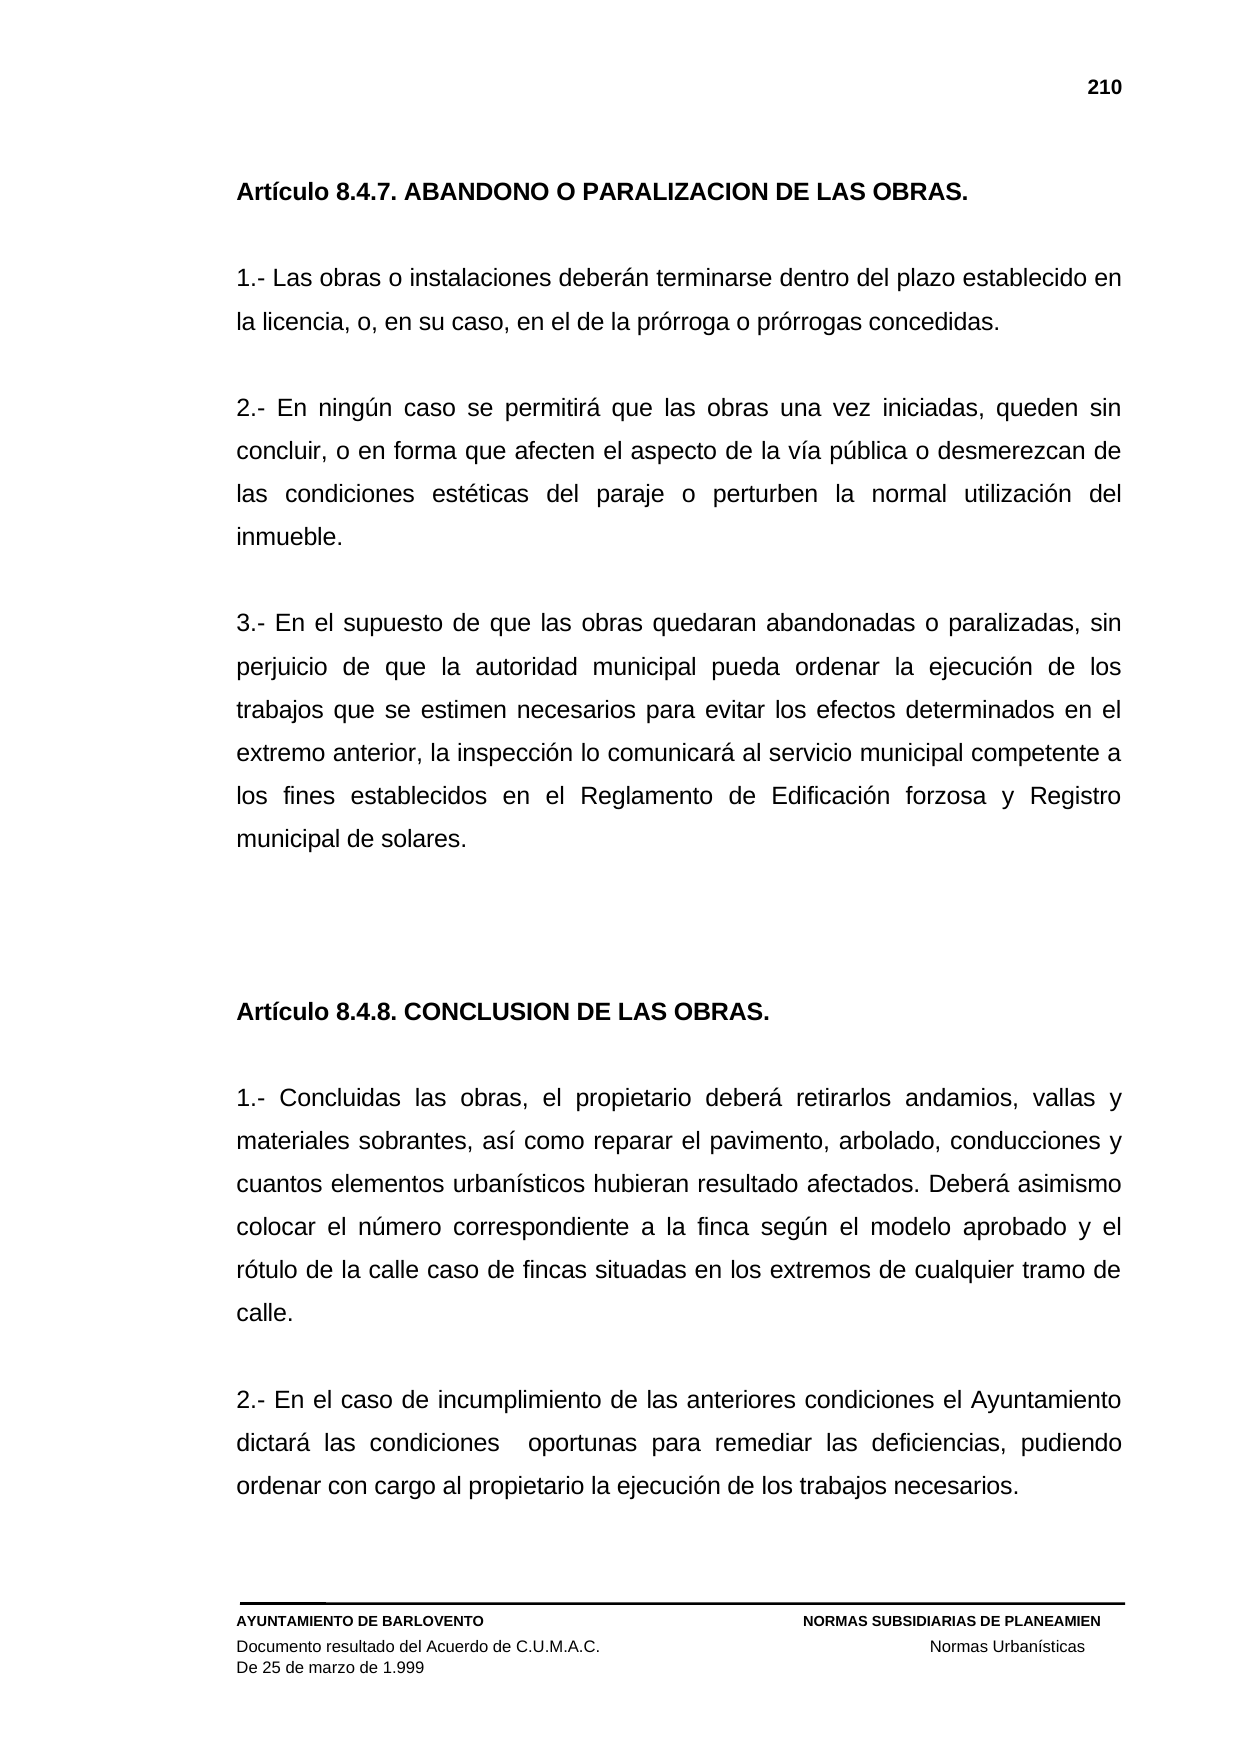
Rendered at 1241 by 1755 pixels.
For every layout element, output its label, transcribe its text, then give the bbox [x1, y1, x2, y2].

text 3.‑ En el supuesto de que las obras quedaran abandonadas o paralizadas, sin perjuicio de que la autoridad municipal pueda ordenar la ejecución de los trabajos que se estimen necesarios para evitar los efectos determinados en el extremo anterior, la inspección lo comunicará al servicio municipal competente a los fines establecidos en el Reglamento de Edificación forzosa y Registro municipal de solares. [236, 608, 1122, 853]
text 1.‑ Concluidas las obras, el propietario deberá retirarlos andamios, vallas y materiales sobrantes, así como reparar el pavimento, arbolado, conducciones y cuantos elementos urbanísticos hubieran resultado afectados. Deberá asimismo colocar el número correspondiente a la finca según el modelo aprobado y el rótulo de la calle caso de fincas situadas en los extremos de cualquier tramo de calle. [236, 1083, 1122, 1327]
text Artículo 8.4.7. ABANDONO O PARALIZACION DE LAS OBRAS. [236, 177, 1122, 206]
text 2.‑ En el caso de incumplimiento de las anteriores condiciones el Ayuntamiento dictará las condiciones oportunas para remediar las deficiencias, pudiendo ordenar con cargo al propietario la ejecución de los trabajos necesarios. [236, 1385, 1122, 1500]
text 1.‑ Las obras o instalaciones deberán terminarse dentro del plazo establecido en la licencia, o, en su caso, en el de la prórroga o prórrogas concedidas. [236, 263, 1122, 335]
text Artículo 8.4.8. CONCLUSION DE LAS OBRAS. [236, 997, 1122, 1025]
text 2.‑ En ningún caso se permitirá que las obras una vez iniciadas, queden sin concluir, o en forma que afecten el aspecto de la vía pública o desmerezcan de las condiciones estéticas del paraje o perturben la normal utilización del inmueble. [236, 393, 1122, 551]
